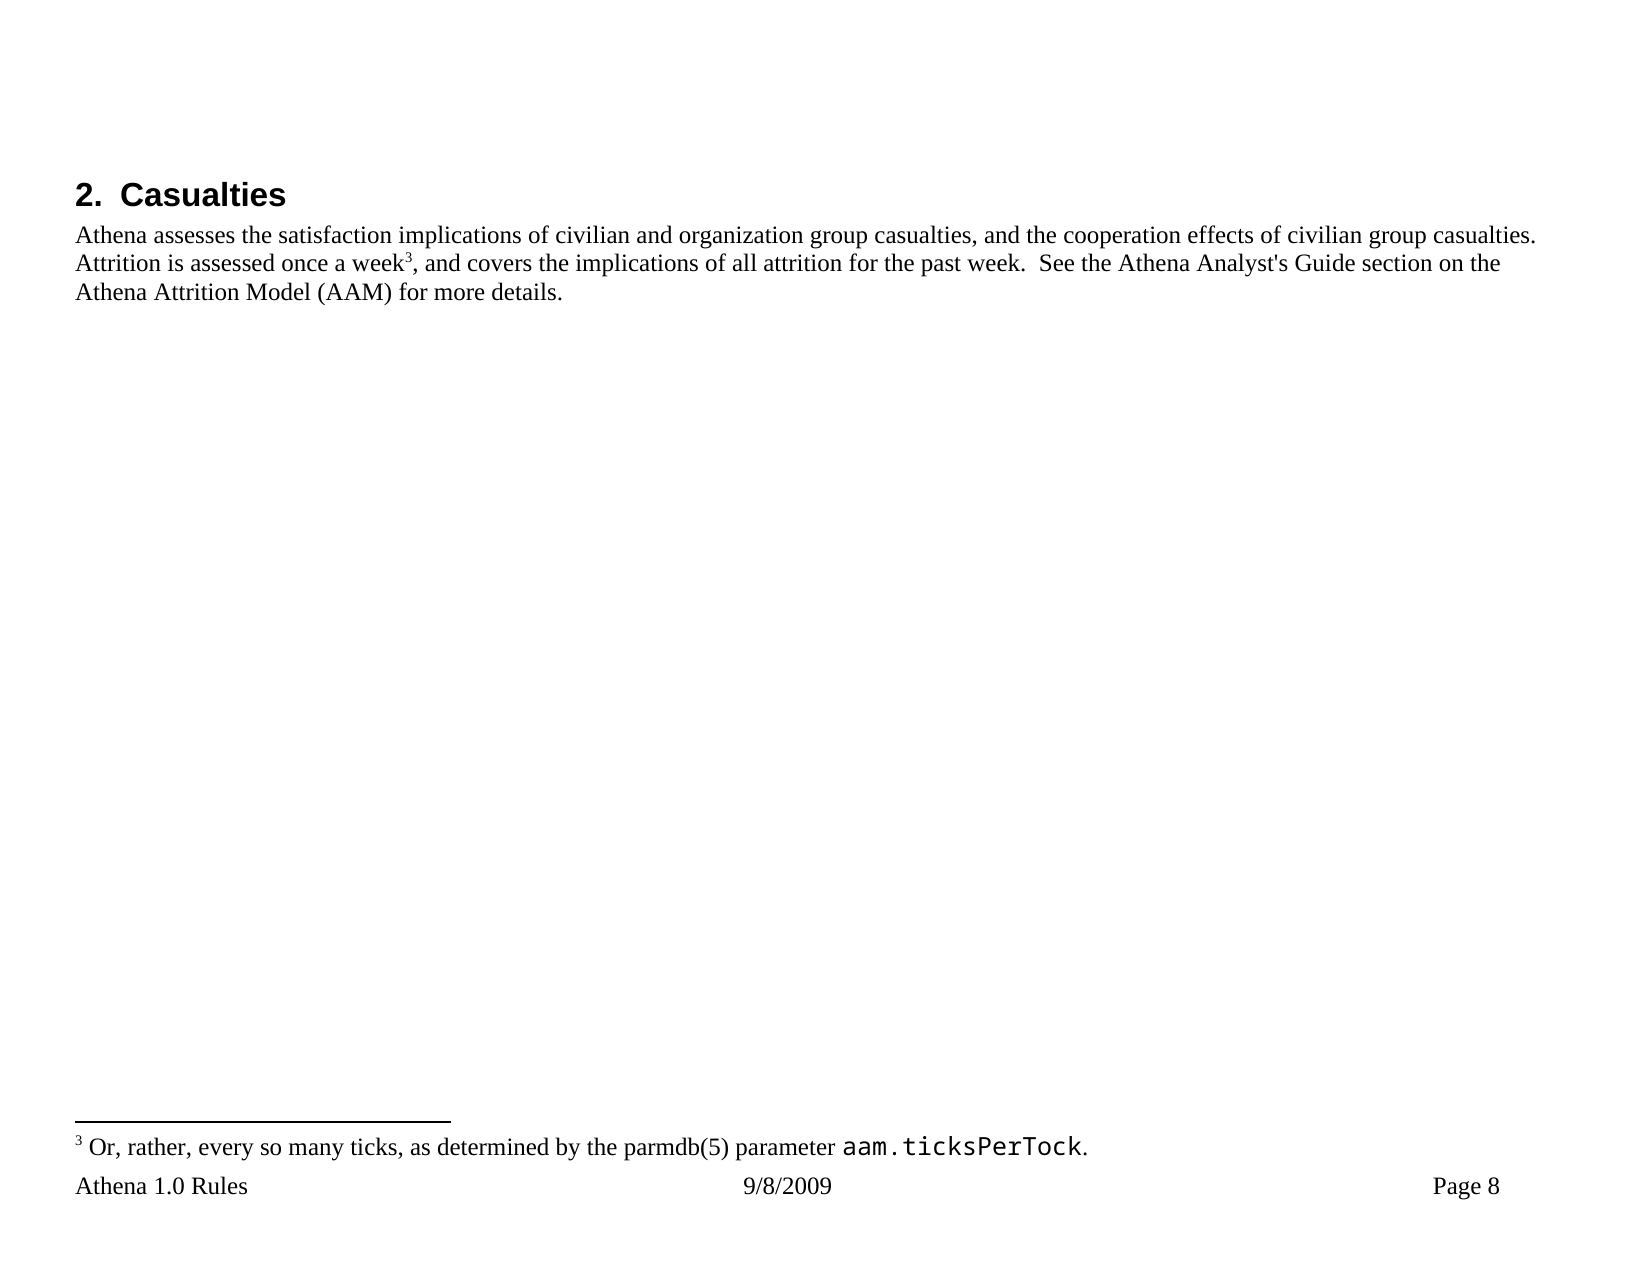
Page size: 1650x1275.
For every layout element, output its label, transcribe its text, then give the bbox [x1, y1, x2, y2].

subtitle Casualties [75, 175, 1575, 213]
text Or, rather, every so many ticks, as determined by the parmdb(5) parameter aam.ticksPerTock. [75, 1128, 1575, 1162]
text Athena assesses the satisfaction implications of civilian and organization group casualties, and the cooperation effects of civilian group casualties. Attrition is assessed once a week, and covers the implications of all attrition for the past week. See the Athena Analyst's Guide section on the Athena Attrition Model (AAM) for more details. [75, 220, 1575, 306]
